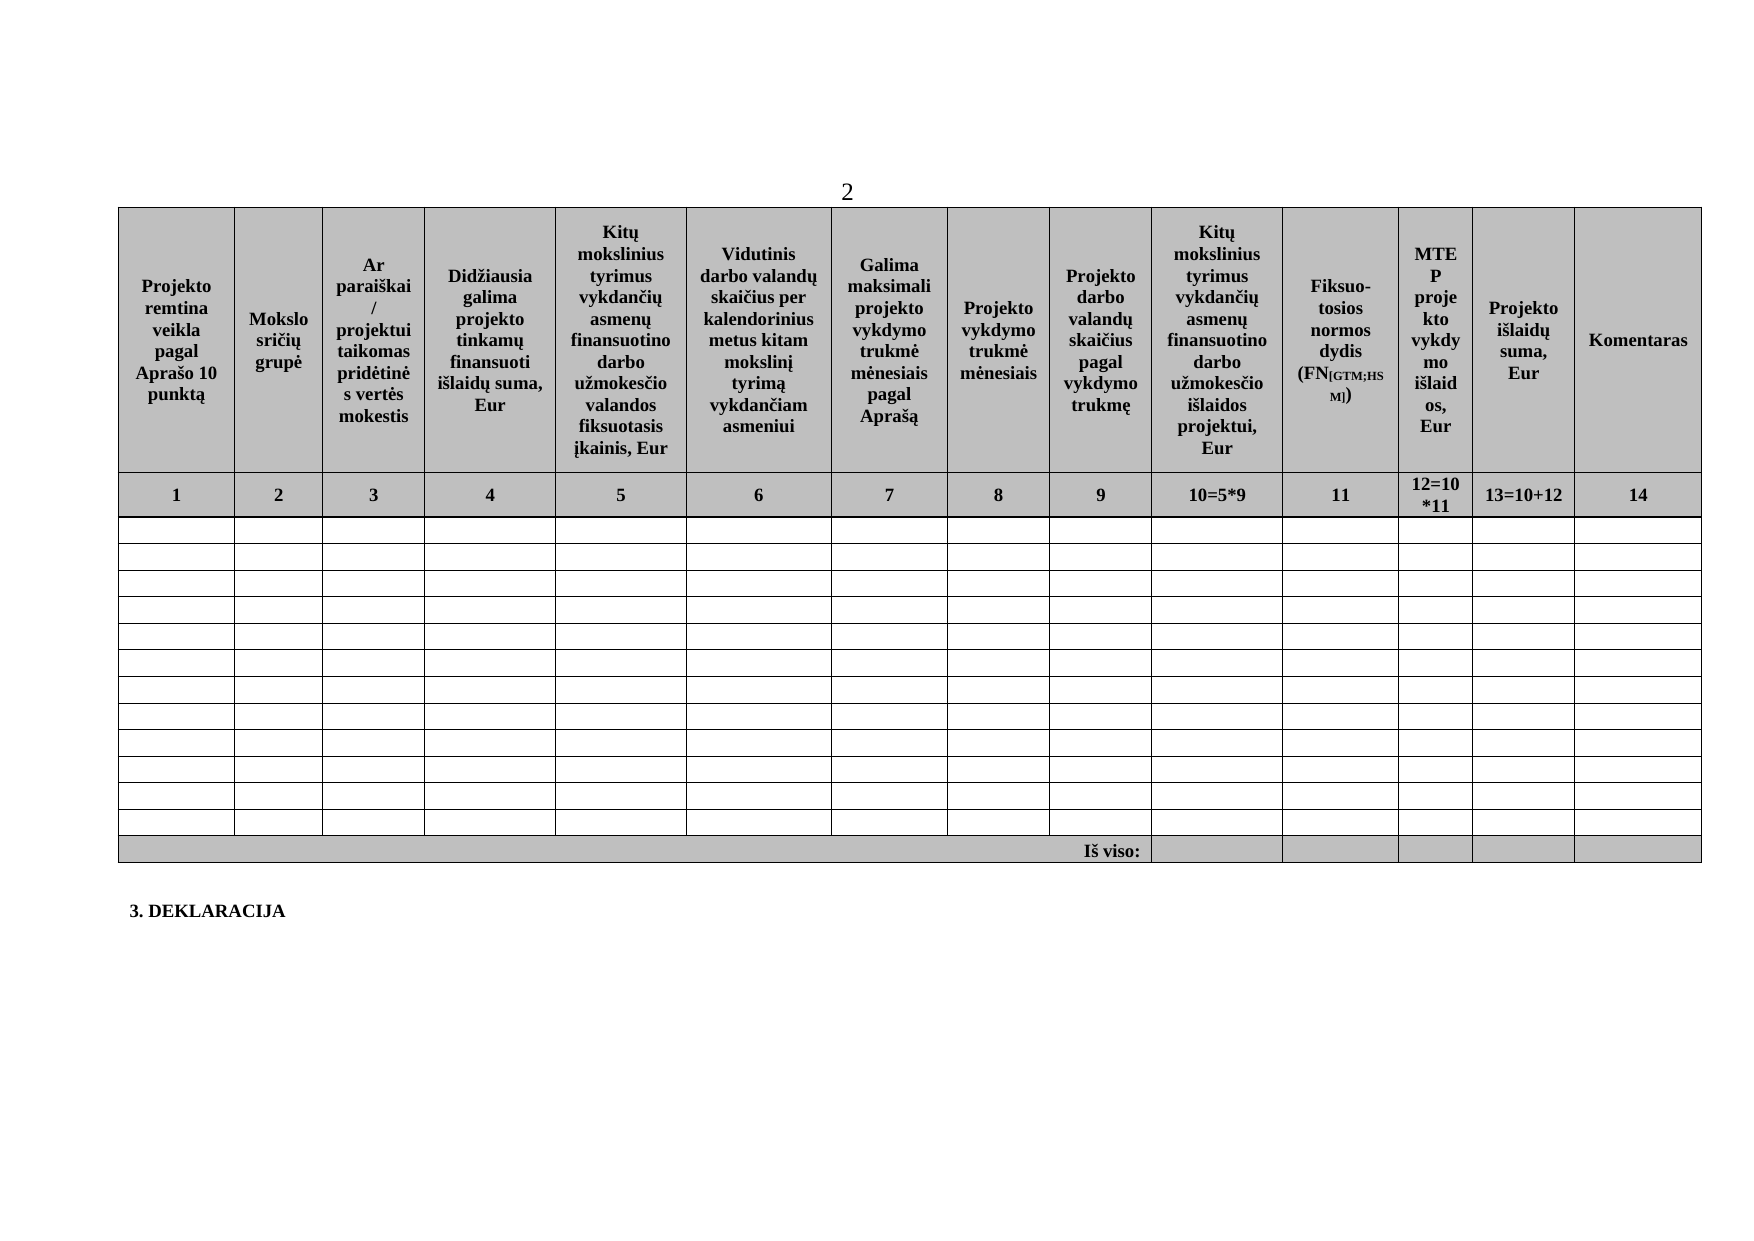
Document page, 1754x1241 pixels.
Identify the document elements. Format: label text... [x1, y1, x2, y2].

table_cell [323, 518, 424, 543]
table_cell [119, 677, 234, 702]
table_cell [687, 730, 831, 756]
table_cell [556, 810, 686, 835]
table_cell 13=10+12 [1473, 473, 1574, 516]
table_cell [1702, 472, 1729, 516]
table_cell Projekto remtina veikla pagal Aprašo 10 punktą [119, 208, 234, 472]
table_cell [323, 650, 424, 676]
table_cell [235, 650, 322, 676]
table_cell [1283, 757, 1398, 782]
table_cell [556, 624, 686, 649]
table_cell [1050, 757, 1151, 782]
table_cell [119, 757, 234, 782]
table_cell [1575, 544, 1701, 569]
table_cell [1702, 782, 1729, 809]
table_cell [1283, 704, 1398, 729]
table_cell [1152, 704, 1282, 729]
table_cell [832, 677, 947, 702]
table_cell [119, 730, 234, 756]
table_cell [832, 810, 947, 835]
table_cell [1152, 836, 1282, 862]
table_cell [1399, 518, 1472, 543]
table_cell [1050, 571, 1151, 596]
table_cell [556, 704, 686, 729]
table_cell [1283, 810, 1398, 835]
table_cell 10=5*9 [1152, 473, 1282, 516]
table_cell [832, 783, 947, 809]
table_cell [425, 810, 555, 835]
table_cell 6 [687, 473, 831, 516]
table_cell [425, 677, 555, 702]
table_cell [1283, 836, 1398, 862]
table_cell [323, 624, 424, 649]
table_cell [831, 863, 947, 888]
table_cell [1729, 570, 1754, 596]
table_cell [687, 544, 831, 569]
table_cell [235, 677, 322, 702]
table_cell [1729, 516, 1754, 543]
table_cell [948, 704, 1049, 729]
table_cell [323, 783, 424, 809]
table_cell [1283, 571, 1398, 596]
table_cell [1399, 704, 1472, 729]
table_cell [1050, 597, 1151, 623]
table_cell [425, 544, 555, 569]
table_cell [425, 704, 555, 729]
table_cell [1575, 783, 1701, 809]
table_cell [556, 518, 686, 543]
table_cell Kitų mokslinius tyrimus vykdančių asmenų finansuotino darbo užmokesčio išlaidos projektui, Eur [1152, 208, 1282, 472]
table_cell [1729, 703, 1754, 729]
table_cell [425, 863, 555, 888]
table_cell [425, 571, 555, 596]
table_cell [1473, 544, 1574, 569]
table_cell [1152, 597, 1282, 623]
table_cell [687, 677, 831, 702]
table_cell 3. DEKLARACIJA [118, 888, 1754, 921]
table_cell [1729, 756, 1754, 782]
table_cell [832, 571, 947, 596]
table_cell Projekto vykdymo trukmė mėnesiais [948, 208, 1049, 472]
table_cell [119, 571, 234, 596]
table_cell [1729, 809, 1754, 835]
table_cell [119, 518, 234, 543]
table_cell [1729, 472, 1754, 516]
table_cell [1050, 730, 1151, 756]
table_cell Vidutinis darbo valandų skaičius per kalendorinius metus kitam mokslinį tyrimą vykdančiam asmeniui [687, 208, 831, 472]
table_cell [686, 863, 831, 888]
table_cell [1050, 518, 1151, 543]
table_cell [1575, 518, 1701, 543]
table_cell [555, 863, 686, 888]
table_cell [323, 810, 424, 835]
table_cell [1399, 810, 1472, 835]
table_cell Kitų mokslinius tyrimus vykdančių asmenų finansuotino darbo užmokesčio valandos fiksuotasis įkainis, Eur [556, 208, 686, 472]
table_cell [235, 704, 322, 729]
table_cell [1283, 624, 1398, 649]
table_cell [1702, 543, 1729, 569]
table_cell [687, 597, 831, 623]
table_cell [1152, 624, 1282, 649]
table_cell [1575, 624, 1701, 649]
table_cell [1575, 863, 1702, 888]
table_cell [948, 863, 1049, 888]
table_cell [1575, 597, 1701, 623]
table_cell [556, 757, 686, 782]
table_cell [1575, 571, 1701, 596]
table_cell 4 [425, 473, 555, 516]
table_cell [1283, 677, 1398, 702]
table_cell [323, 730, 424, 756]
table_cell [1473, 571, 1574, 596]
table_cell [1702, 835, 1729, 862]
table_cell Mokslo sričių grupė [235, 208, 322, 472]
table_cell [323, 757, 424, 782]
table_cell [1729, 207, 1754, 472]
table_cell [1152, 783, 1282, 809]
table_cell [1050, 810, 1151, 835]
table_cell [1399, 571, 1472, 596]
table_cell [1399, 677, 1472, 702]
table_cell [235, 783, 322, 809]
table_cell [832, 730, 947, 756]
table_cell [832, 757, 947, 782]
table_cell [1399, 624, 1472, 649]
table_cell [556, 544, 686, 569]
table_cell [1702, 756, 1729, 782]
table_cell [1050, 704, 1151, 729]
table_cell [1050, 624, 1151, 649]
table_cell [1702, 207, 1729, 472]
table_cell 5 [556, 473, 686, 516]
table_cell [948, 597, 1049, 623]
table_cell [832, 518, 947, 543]
table_cell [1702, 862, 1729, 888]
table_cell 11 [1283, 473, 1398, 516]
table_cell [1283, 650, 1398, 676]
table_cell [556, 677, 686, 702]
table_cell [1575, 757, 1701, 782]
table_cell [1575, 650, 1701, 676]
table_cell [235, 757, 322, 782]
table_cell [1729, 596, 1754, 623]
table_cell 3 [323, 473, 424, 516]
table_cell [1702, 703, 1729, 729]
table_cell [687, 624, 831, 649]
table_cell [1729, 782, 1754, 809]
table_cell [1152, 810, 1282, 835]
table_cell [1283, 518, 1398, 543]
table_cell [1050, 544, 1151, 569]
table_cell [235, 544, 322, 569]
table_cell [1729, 649, 1754, 676]
table_cell MTEP projekto vykdymo išlaidos, Eur [1399, 208, 1472, 472]
table_cell [687, 571, 831, 596]
table_cell [323, 571, 424, 596]
table_cell [1283, 783, 1398, 809]
table_cell [1399, 836, 1472, 862]
table_cell [1702, 516, 1729, 543]
table_cell Komentaras [1575, 208, 1701, 472]
table_cell [425, 650, 555, 676]
table_cell Fiksuo-tosios normos dydis (FN[GTM;HSM]) [1283, 208, 1398, 472]
table_cell [1575, 704, 1701, 729]
table_cell [687, 757, 831, 782]
table_cell [832, 650, 947, 676]
table_cell [948, 810, 1049, 835]
table_cell Ar paraiškai/ projektui taikomas pridėtinės vertės mokestis [323, 208, 424, 472]
table_cell [556, 730, 686, 756]
table_cell [1729, 862, 1754, 888]
table_cell Galima maksimali projekto vykdymo trukmė mėnesiais pagal Aprašą [832, 208, 947, 472]
table_cell [1473, 810, 1574, 835]
table_cell [1729, 835, 1754, 862]
table_cell [1729, 543, 1754, 569]
table_cell [1282, 863, 1399, 888]
table_cell [1283, 597, 1398, 623]
table_cell [1473, 757, 1574, 782]
table_cell [118, 863, 234, 888]
table_cell [948, 783, 1049, 809]
table_cell Projekto darbo valandų skaičius pagal vykdymo trukmę [1050, 208, 1151, 472]
table_cell [235, 518, 322, 543]
table_cell [323, 544, 424, 569]
table_cell [1729, 729, 1754, 756]
table_cell [687, 704, 831, 729]
table_cell [1152, 677, 1282, 702]
table_cell [1050, 863, 1152, 888]
table_cell [1152, 544, 1282, 569]
table_cell [948, 677, 1049, 702]
table_cell [1399, 544, 1472, 569]
table_cell [1152, 650, 1282, 676]
table_cell [235, 730, 322, 756]
table_cell [1702, 623, 1729, 649]
table_cell Didžiausia galima projekto tinkamų finansuoti išlaidų suma, Eur [425, 208, 555, 472]
table_cell [425, 730, 555, 756]
table_cell [425, 518, 555, 543]
table_cell [425, 757, 555, 782]
table_cell [235, 571, 322, 596]
table_cell [1473, 863, 1574, 888]
table_cell [1050, 677, 1151, 702]
table_cell [948, 518, 1049, 543]
table_cell [323, 863, 424, 888]
table_cell [1702, 809, 1729, 835]
table_cell [1152, 518, 1282, 543]
table_cell [1399, 757, 1472, 782]
table_cell [119, 597, 234, 623]
table_cell [323, 677, 424, 702]
table_cell [119, 783, 234, 809]
table_cell [1575, 836, 1701, 862]
table_cell [1702, 729, 1729, 756]
table_cell 12=10*11 [1399, 473, 1472, 516]
table_cell [235, 624, 322, 649]
table_cell [1473, 704, 1574, 729]
table_cell [687, 650, 831, 676]
table_cell [1152, 571, 1282, 596]
table_cell Iš viso: [119, 836, 1151, 862]
table_cell [948, 571, 1049, 596]
table_cell [948, 650, 1049, 676]
table_cell 8 [948, 473, 1049, 516]
table_cell [1702, 570, 1729, 596]
table_cell [1152, 863, 1282, 888]
table_cell [235, 597, 322, 623]
table_cell [832, 704, 947, 729]
table_cell [687, 810, 831, 835]
table_cell [235, 810, 322, 835]
table_cell [1702, 676, 1729, 702]
table_cell [1473, 677, 1574, 702]
table_cell [119, 650, 234, 676]
table_cell [1575, 677, 1701, 702]
table_cell [119, 810, 234, 835]
table_cell [119, 624, 234, 649]
table_cell [1399, 863, 1472, 888]
table_cell [1283, 544, 1398, 569]
table_cell [425, 783, 555, 809]
table_cell [1473, 518, 1574, 543]
table_cell [1399, 730, 1472, 756]
table_cell [832, 544, 947, 569]
table_cell [1283, 730, 1398, 756]
table_cell [1473, 650, 1574, 676]
table_cell [1473, 836, 1574, 862]
table_cell [556, 650, 686, 676]
table_cell [948, 624, 1049, 649]
table_cell [948, 544, 1049, 569]
table_cell [1050, 650, 1151, 676]
table_cell [948, 757, 1049, 782]
table_cell [948, 730, 1049, 756]
table_cell [1152, 730, 1282, 756]
table_cell [1050, 783, 1151, 809]
table_cell [1473, 624, 1574, 649]
table_cell [425, 624, 555, 649]
table_cell [119, 704, 234, 729]
table_cell 9 [1050, 473, 1151, 516]
table_cell [1473, 783, 1574, 809]
table_cell 1 [119, 473, 234, 516]
table_cell [1702, 596, 1729, 623]
table_cell Projekto išlaidų suma, Eur [1473, 208, 1574, 472]
table_cell [1399, 597, 1472, 623]
table_cell [1399, 783, 1472, 809]
table_cell [687, 783, 831, 809]
table_cell [323, 597, 424, 623]
table_cell [1473, 730, 1574, 756]
table_cell [1729, 623, 1754, 649]
table_cell [556, 571, 686, 596]
table_cell [119, 544, 234, 569]
table_cell [425, 597, 555, 623]
table_cell [1399, 650, 1472, 676]
table_cell [1575, 810, 1701, 835]
table_cell [1575, 730, 1701, 756]
table_cell [235, 863, 322, 888]
table_cell 14 [1575, 473, 1701, 516]
table_cell [832, 624, 947, 649]
table_cell [1152, 757, 1282, 782]
table_cell [556, 597, 686, 623]
table_cell 7 [832, 473, 947, 516]
table_cell [556, 783, 686, 809]
table_cell 2 [235, 473, 322, 516]
table_cell [687, 518, 831, 543]
table_cell [832, 597, 947, 623]
table_cell [1729, 676, 1754, 702]
table_cell [323, 704, 424, 729]
table_cell [1702, 649, 1729, 676]
table_cell [1473, 597, 1574, 623]
